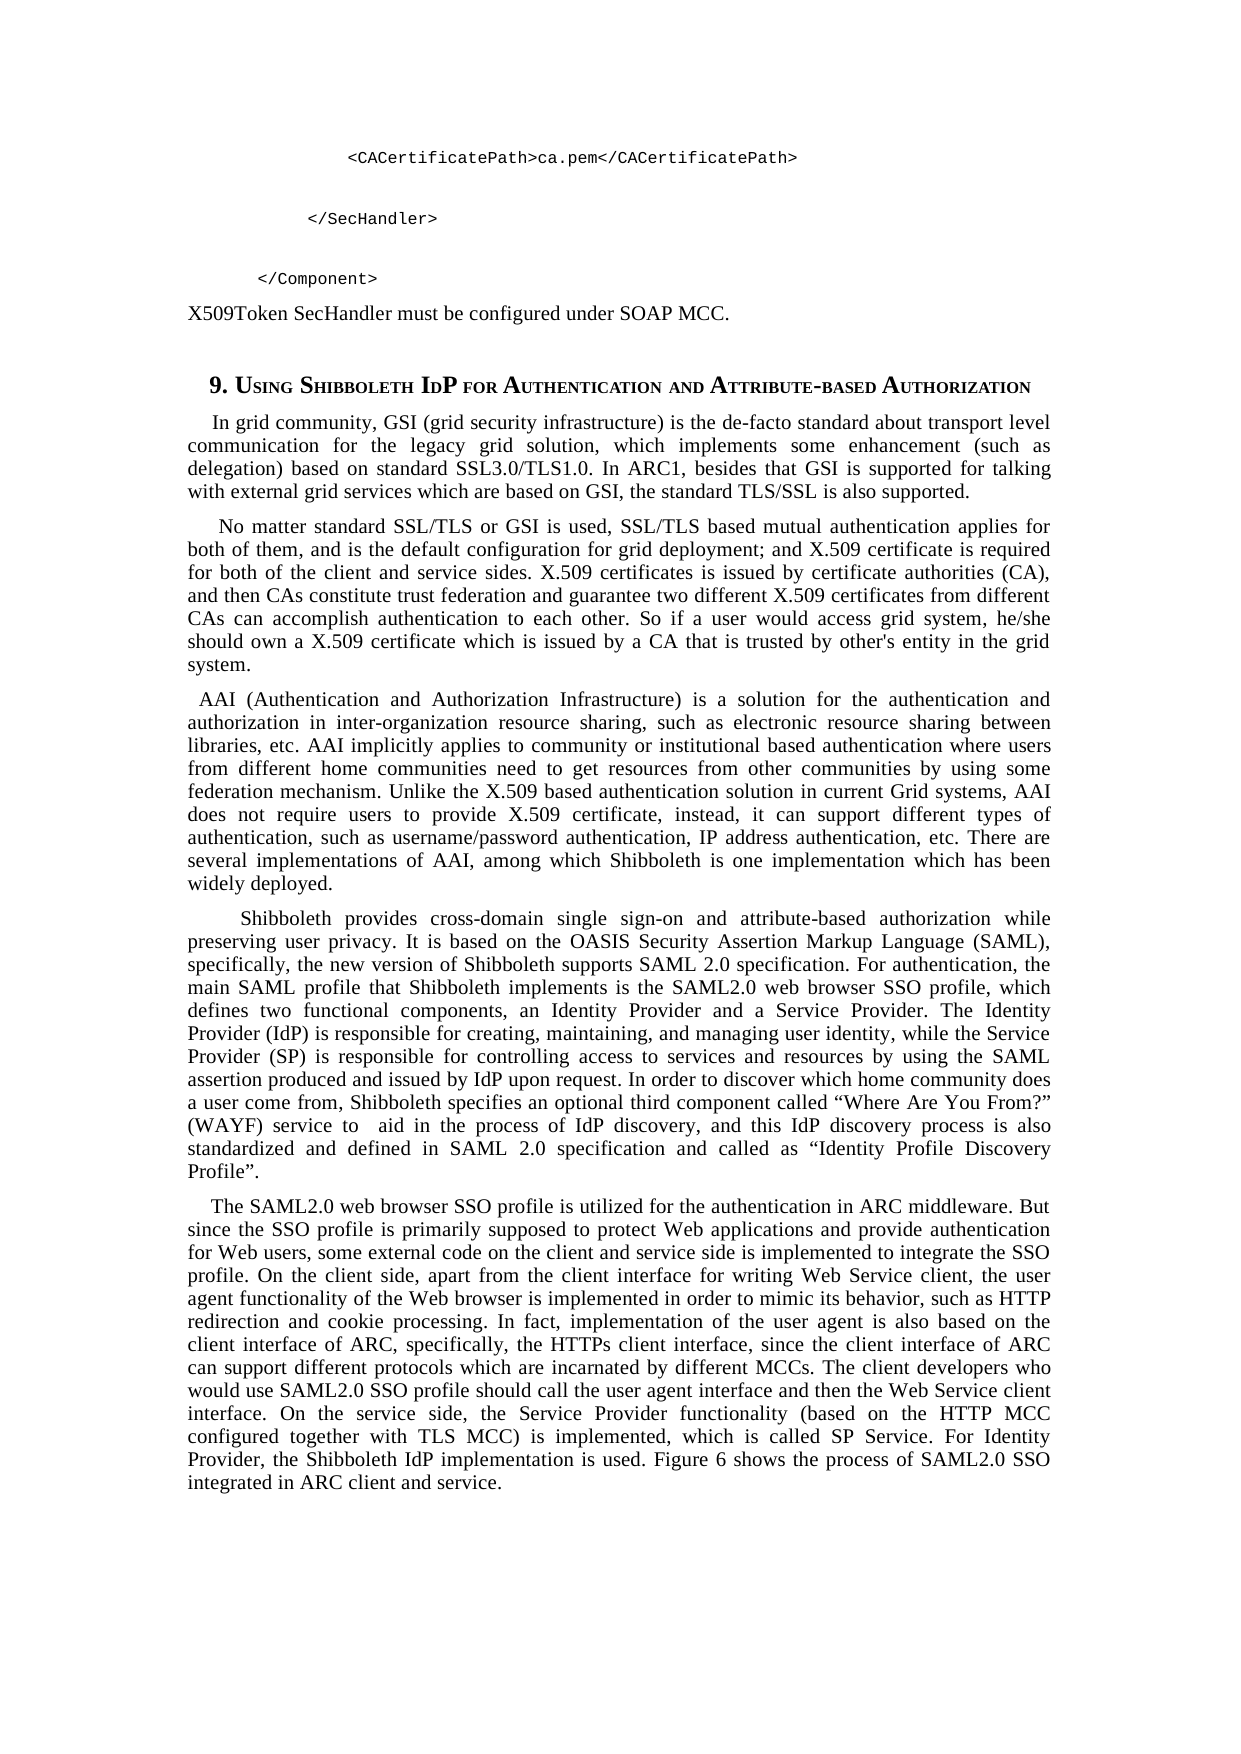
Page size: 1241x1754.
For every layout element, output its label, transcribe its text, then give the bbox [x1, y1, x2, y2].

subtitle Using Shibboleth IdP for Authentication and Attribute-based Authorization [187, 371, 1053, 399]
text Shibboleth provides cross-domain single sign-on and attribute-based authorization while preserving user privacy. It is based on the OASIS Security Assertion Markup Language (SAML), specifically, the new version of Shibboleth supports SAML 2.0 specification. For authentication, the main SAML profile that Shibboleth implements is the SAML2.0 web browser SSO profile, which defines two functional components, an Identity Provider and a Service Provider. The Identity Provider (IdP) is responsible for creating, maintaining, and managing user identity, while the Service Provider (SP) is responsible for controlling access to services and resources by using the SAML assertion produced and issued by IdP upon request. In order to discover which home community does a user come from, Shibboleth specifies an optional third component called “Where Are You From?” (WAYF) service to aid in the process of IdP discovery, and this IdP discovery process is also standardized and defined in SAML 2.0 specification and called as “Identity Profile Discovery Profile”. [187, 907, 1053, 1183]
text </SecHandler> [187, 211, 1053, 229]
text </Component> [187, 271, 1053, 290]
text <CACertificatePath>ca.pem</CACertificatePath> [187, 150, 1053, 168]
text No matter standard SSL/TLS or GSI is used, SSL/TLS based mutual authentication applies for both of them, and is the default configuration for grid deployment; and X.509 certificate is required for both of the client and service sides. X.509 certificates is issued by certificate authorities (CA), and then CAs constitute trust federation and guarantee two different X.509 certificates from different CAs can accomplish authentication to each other. So if a user would access grid system, he/she should own a X.509 certificate which is issued by a CA that is trusted by other's entity in the grid system. [187, 515, 1053, 676]
text In grid community, GSI (grid security infrastructure) is the de-facto standard about transport level communication for the legacy grid solution, which implements some enhancement (such as delegation) based on standard SSL3.0/TLS1.0. In ARC1, besides that GSI is supported for talking with external grid services which are based on GSI, the standard TLS/SSL is also supported. [187, 411, 1053, 503]
text The SAML2.0 web browser SSO profile is utilized for the authentication in ARC middleware. But since the SSO profile is primarily supposed to protect Web applications and provide authentication for Web users, some external code on the client and service side is implemented to integrate the SSO profile. On the client side, apart from the client interface for writing Web Service client, the user agent functionality of the Web browser is implemented in order to mimic its behavior, such as HTTP redirection and cookie processing. In fact, implementation of the user agent is also based on the client interface of ARC, specifically, the HTTPs client interface, since the client interface of ARC can support different protocols which are incarnated by different MCCs. The client developers who would use SAML2.0 SSO profile should call the user agent interface and then the Web Service client interface. On the service side, the Service Provider functionality (based on the HTTP MCC configured together with TLS MCC) is implemented, which is called SP Service. For Identity Provider, the Shibboleth IdP implementation is used. Figure 6 shows the process of SAML2.0 SSO integrated in ARC client and service. [187, 1195, 1053, 1494]
text X509Token SecHandler must be configured under SOAP MCC. [187, 302, 1053, 324]
text AAI (Authentication and Authorization Infrastructure) is a solution for the authentication and authorization in inter-organization resource sharing, such as electronic resource sharing between libraries, etc. AAI implicitly applies to community or institutional based authentication where users from different home communities need to get resources from other communities by using some federation mechanism. Unlike the X.509 based authentication solution in current Grid systems, AAI does not require users to provide X.509 certificate, instead, it can support different types of authentication, such as username/password authentication, IP address authentication, etc. There are several implementations of AAI, among which Shibboleth is one implementation which has been widely deployed. [187, 688, 1053, 895]
